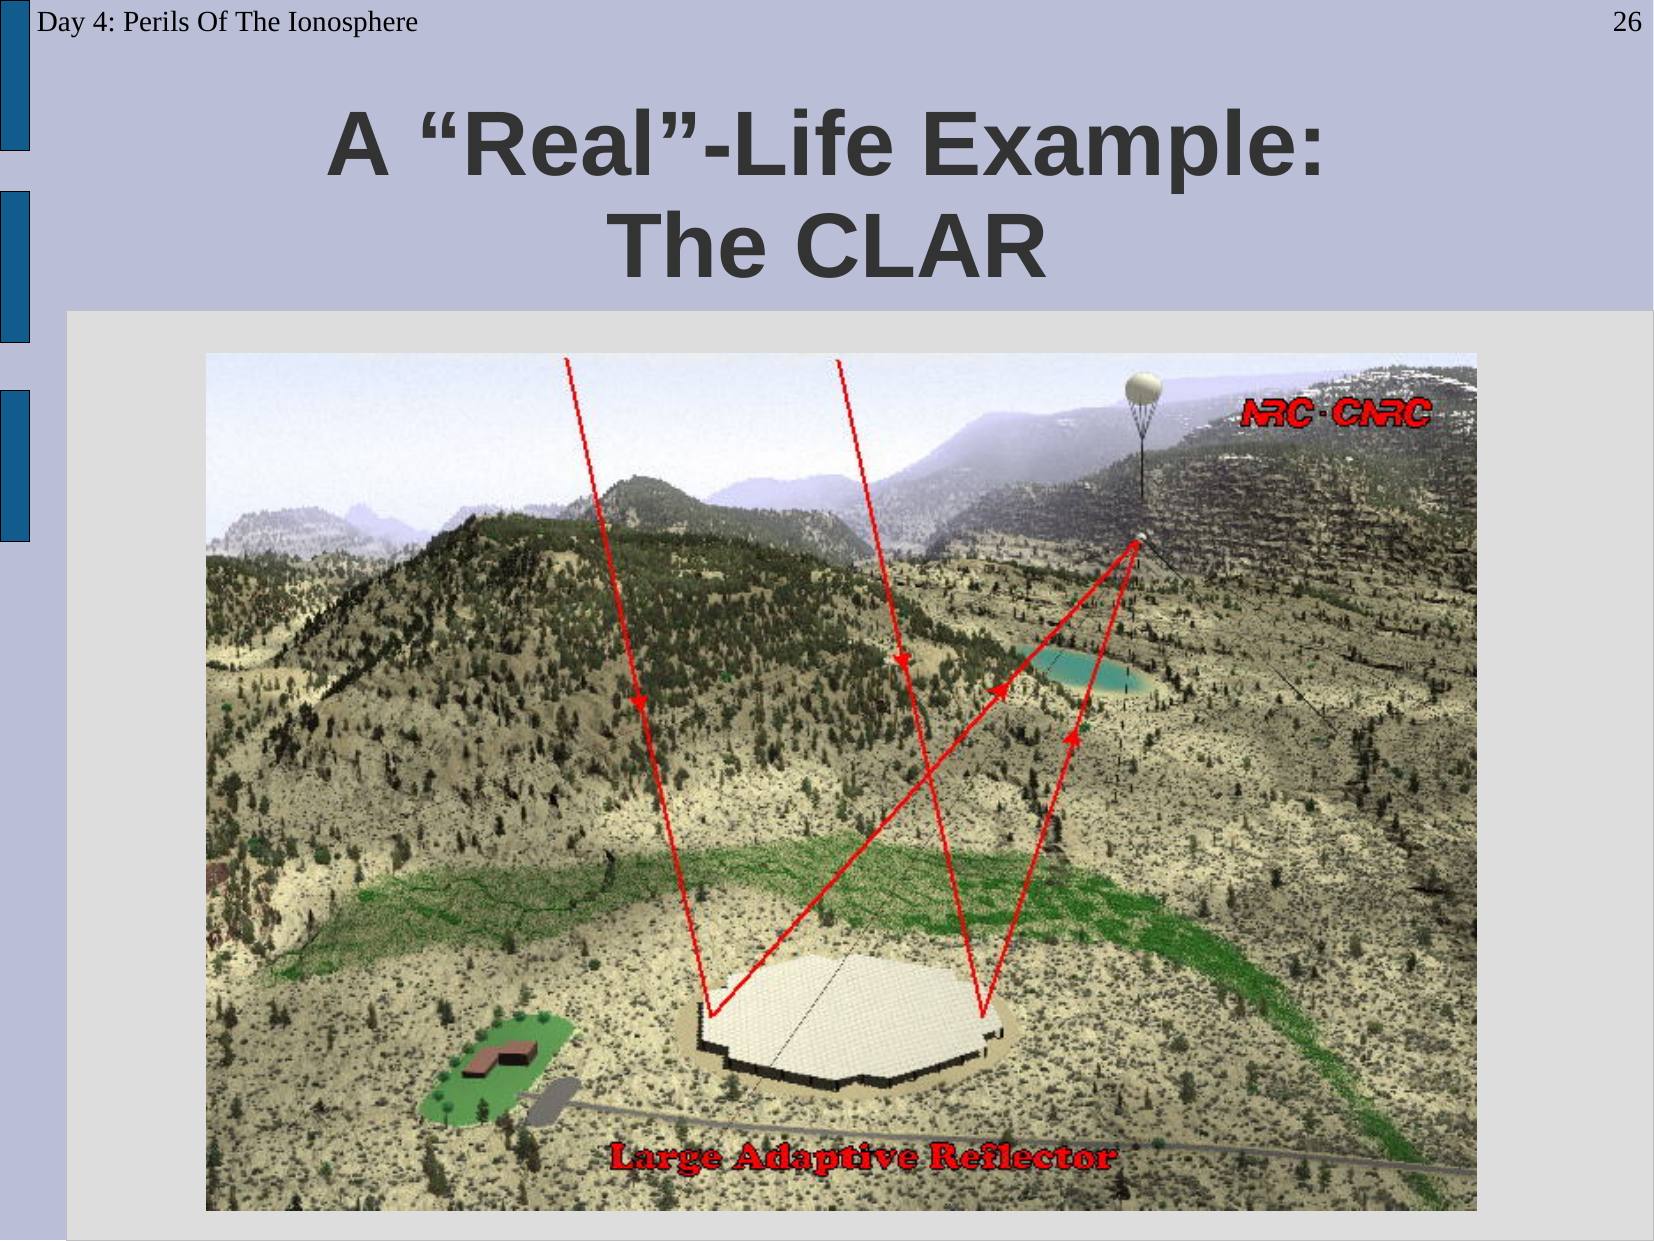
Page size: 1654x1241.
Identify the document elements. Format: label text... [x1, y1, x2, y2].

title A “Real”-Life Example: The CLAR [121, 87, 1534, 302]
picture [206, 353, 1477, 1211]
